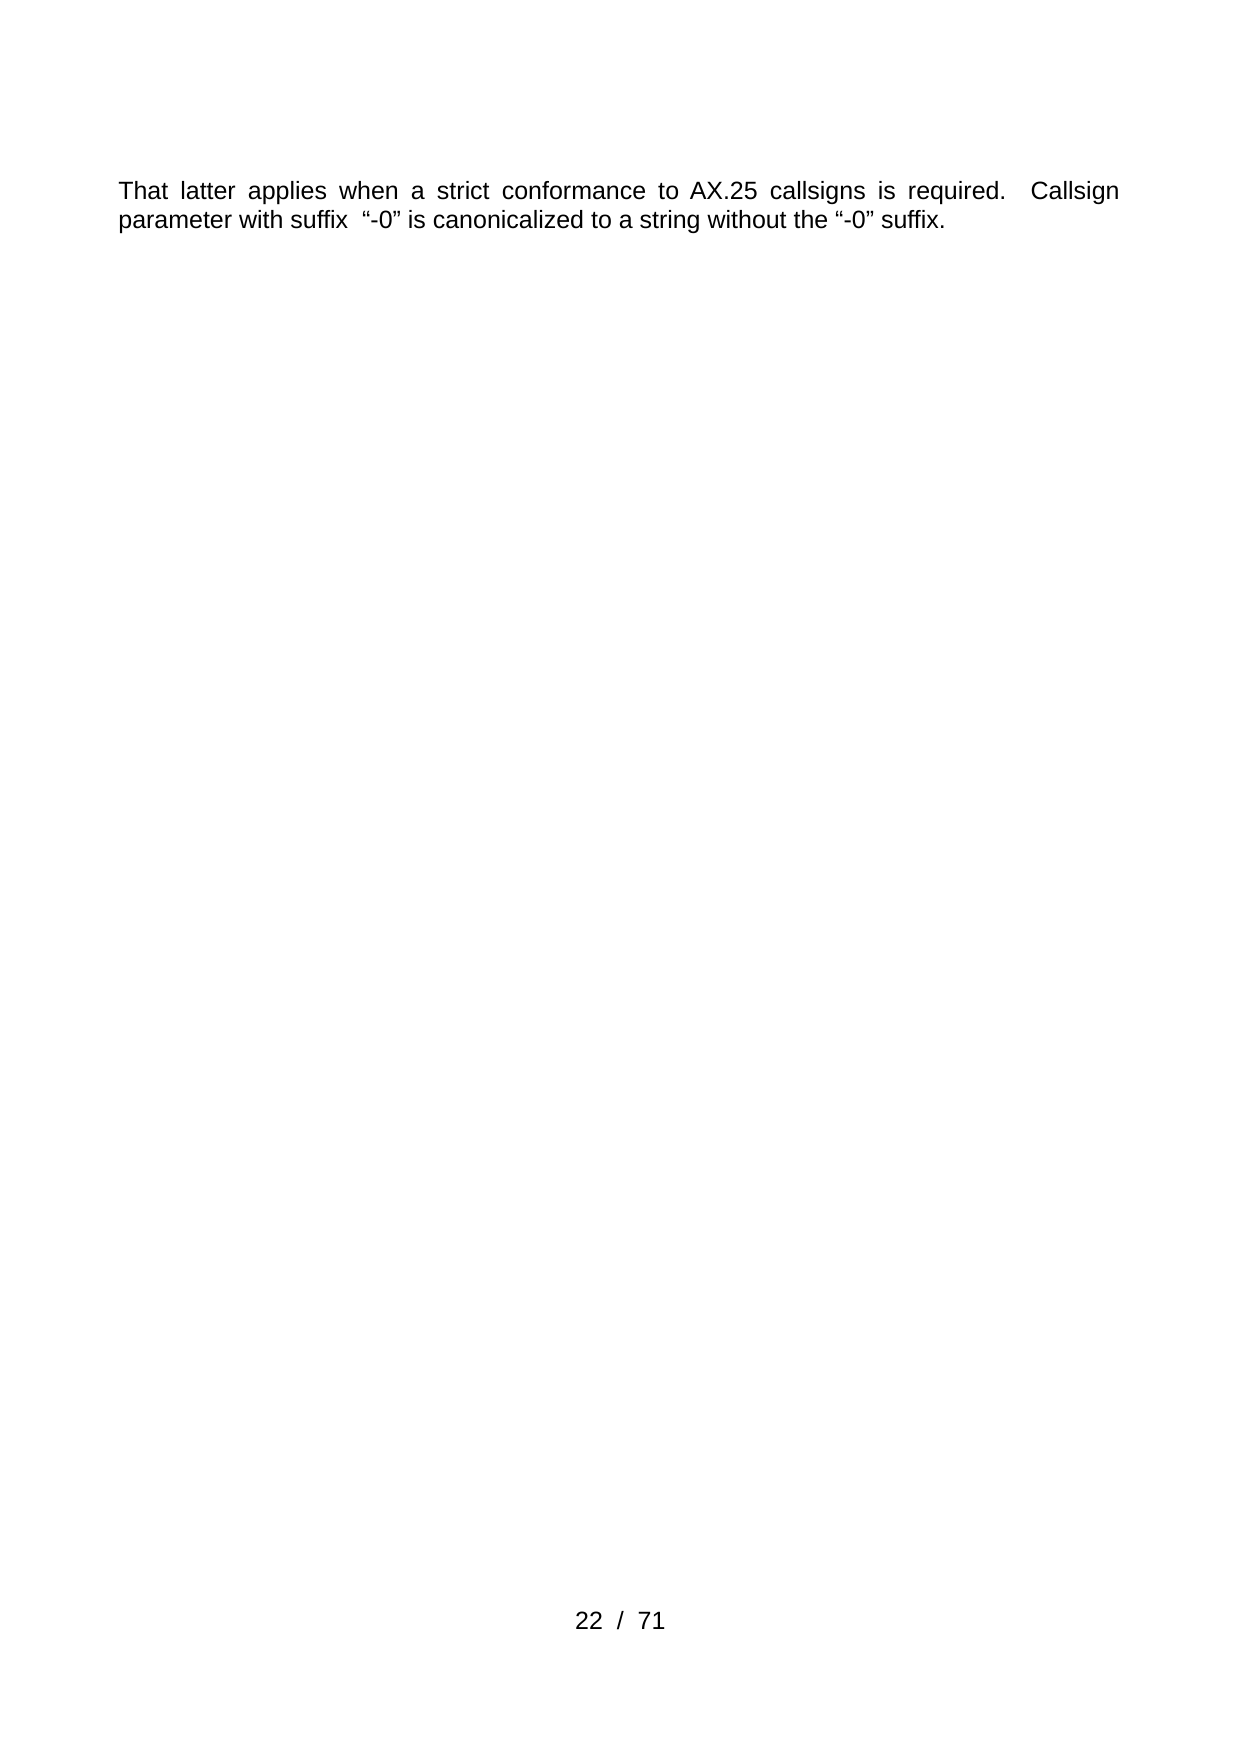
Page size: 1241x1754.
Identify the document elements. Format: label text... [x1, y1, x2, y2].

text That latter applies when a strict conformance to AX.25 callsigns is required. Callsign parameter with suffix “-0” is canonicalized to a string without the “-0” suffix. [118, 176, 1122, 234]
